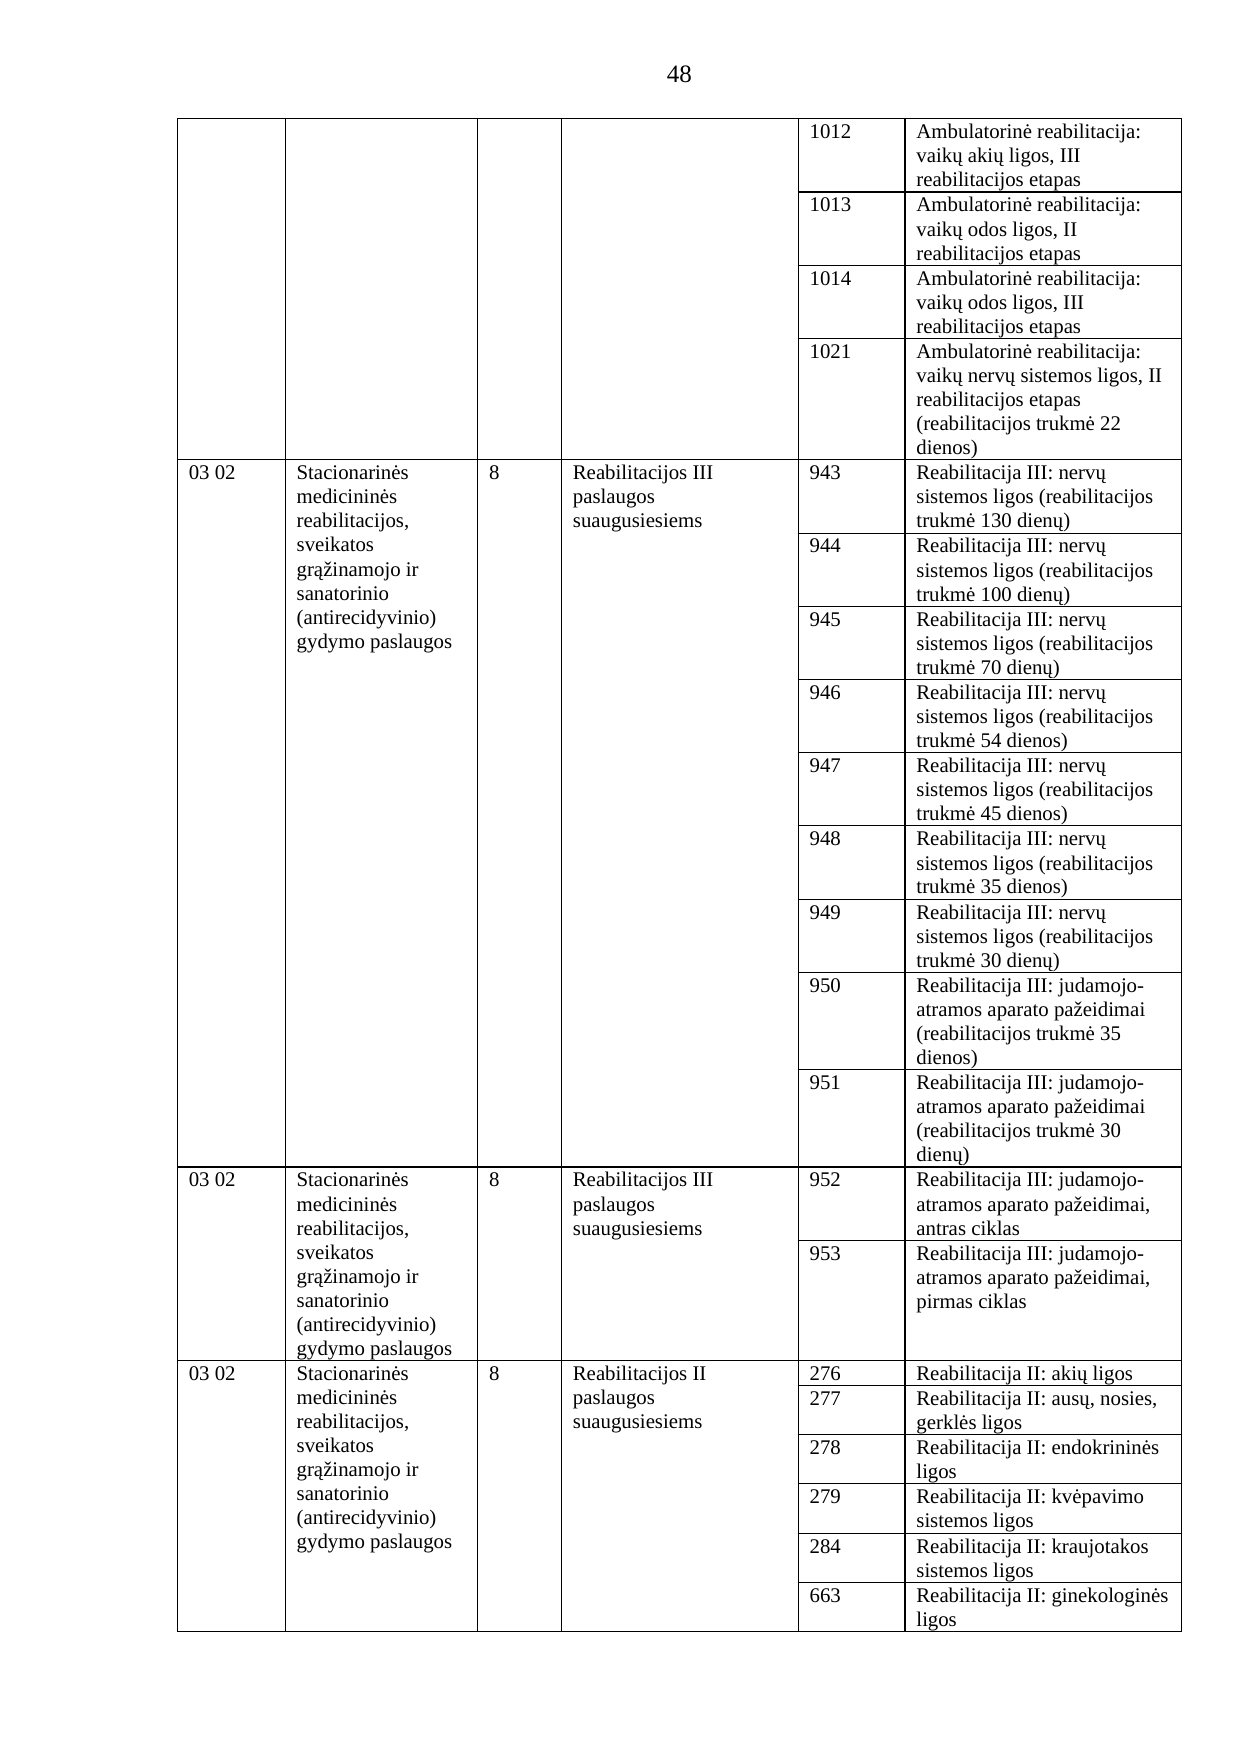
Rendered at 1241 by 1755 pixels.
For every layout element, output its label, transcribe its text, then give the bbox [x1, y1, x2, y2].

table_cell Ambulatorinė reabilitacija: vaikų nervų sistemos ligos, II reabilitacijos etapas (reabilitacijos trukmė 22 dienos) [906, 339, 1181, 459]
table_cell 8 [478, 1361, 561, 1631]
table_cell [562, 119, 798, 459]
table_cell [286, 119, 477, 459]
table_cell Reabilitacija III: nervų sistemos ligos (reabilitacijos trukmė 45 dienos) [906, 753, 1181, 825]
table_cell [178, 119, 285, 459]
table_cell Reabilitacija III: judamojo-atramos aparato pažeidimai (reabilitacijos trukmė 30 dienų) [906, 1070, 1181, 1166]
table_cell 947 [799, 753, 904, 825]
table_cell 03 02 [178, 1168, 285, 1360]
table_cell Reabilitacija II: akių ligos [906, 1361, 1181, 1385]
table_cell Reabilitacijos III paslaugos suaugusiesiems [562, 1168, 798, 1360]
table_cell Reabilitacijos II paslaugos suaugusiesiems [562, 1361, 798, 1631]
table_cell 946 [799, 680, 904, 752]
table_cell 279 [799, 1484, 904, 1532]
table_cell Reabilitacija III: nervų sistemos ligos (reabilitacijos trukmė 100 dienų) [906, 534, 1181, 606]
table_cell Reabilitacija III: nervų sistemos ligos (reabilitacijos trukmė 54 dienos) [906, 680, 1181, 752]
table_cell 1013 [799, 193, 904, 264]
table_cell 03 02 [178, 1361, 285, 1631]
table_cell 284 [799, 1534, 904, 1582]
table_cell Reabilitacija III: nervų sistemos ligos (reabilitacijos trukmė 130 dienų) [906, 460, 1181, 532]
table_cell Ambulatorinė reabilitacija: vaikų odos ligos, III reabilitacijos etapas [906, 266, 1181, 338]
table_cell 8 [478, 460, 561, 1166]
table_cell 951 [799, 1070, 904, 1166]
table_cell Reabilitacija III: judamojo-atramos aparato pažeidimai, pirmas ciklas [906, 1241, 1181, 1360]
table_cell 1021 [799, 339, 904, 459]
table_cell 663 [799, 1583, 904, 1631]
table_cell 948 [799, 826, 904, 898]
table_cell Reabilitacija II: ginekologinės ligos [906, 1583, 1181, 1631]
table_cell Reabilitacija II: kraujotakos sistemos ligos [906, 1534, 1181, 1582]
table_cell 03 02 [178, 460, 285, 1166]
table_cell Reabilitacija III: judamojo-atramos aparato pažeidimai, antras ciklas [906, 1168, 1181, 1239]
table_cell 953 [799, 1241, 904, 1360]
table_cell Reabilitacija III: nervų sistemos ligos (reabilitacijos trukmė 30 dienų) [906, 900, 1181, 972]
table_cell 8 [478, 1168, 561, 1360]
table_cell 945 [799, 607, 904, 679]
table_cell 949 [799, 900, 904, 972]
table_cell 950 [799, 973, 904, 1069]
table_cell Reabilitacija III: judamojo-atramos aparato pažeidimai (reabilitacijos trukmė 35 dienos) [906, 973, 1181, 1069]
table_cell 944 [799, 534, 904, 606]
table_cell Reabilitacija II: endokrininės ligos [906, 1435, 1181, 1483]
table_cell Reabilitacija II: ausų, nosies, gerklės ligos [906, 1386, 1181, 1434]
table_cell Ambulatorinė reabilitacija: vaikų odos ligos, II reabilitacijos etapas [906, 193, 1181, 264]
table_cell 952 [799, 1168, 904, 1239]
table_cell Stacionarinės medicininės reabilitacijos, sveikatos grąžinamojo ir sanatorinio (antirecidyvinio) gydymo paslaugos [286, 1361, 477, 1631]
table_cell Ambulatorinė reabilitacija: vaikų akių ligos, III reabilitacijos etapas [906, 119, 1181, 191]
table_cell Stacionarinės medicininės reabilitacijos, sveikatos grąžinamojo ir sanatorinio (antirecidyvinio) gydymo paslaugos [286, 1168, 477, 1360]
table_cell 276 [799, 1361, 904, 1385]
table_cell 943 [799, 460, 904, 532]
table_cell 1014 [799, 266, 904, 338]
table_cell [478, 119, 561, 459]
table_cell Reabilitacijos III paslaugos suaugusiesiems [562, 460, 798, 1166]
table_cell 1012 [799, 119, 904, 191]
table_cell Reabilitacija II: kvėpavimo sistemos ligos [906, 1484, 1181, 1532]
table_cell Reabilitacija III: nervų sistemos ligos (reabilitacijos trukmė 70 dienų) [906, 607, 1181, 679]
table_cell Stacionarinės medicininės reabilitacijos, sveikatos grąžinamojo ir sanatorinio (antirecidyvinio) gydymo paslaugos [286, 460, 477, 1166]
table_cell 278 [799, 1435, 904, 1483]
table_cell 277 [799, 1386, 904, 1434]
table_cell Reabilitacija III: nervų sistemos ligos (reabilitacijos trukmė 35 dienos) [906, 826, 1181, 898]
